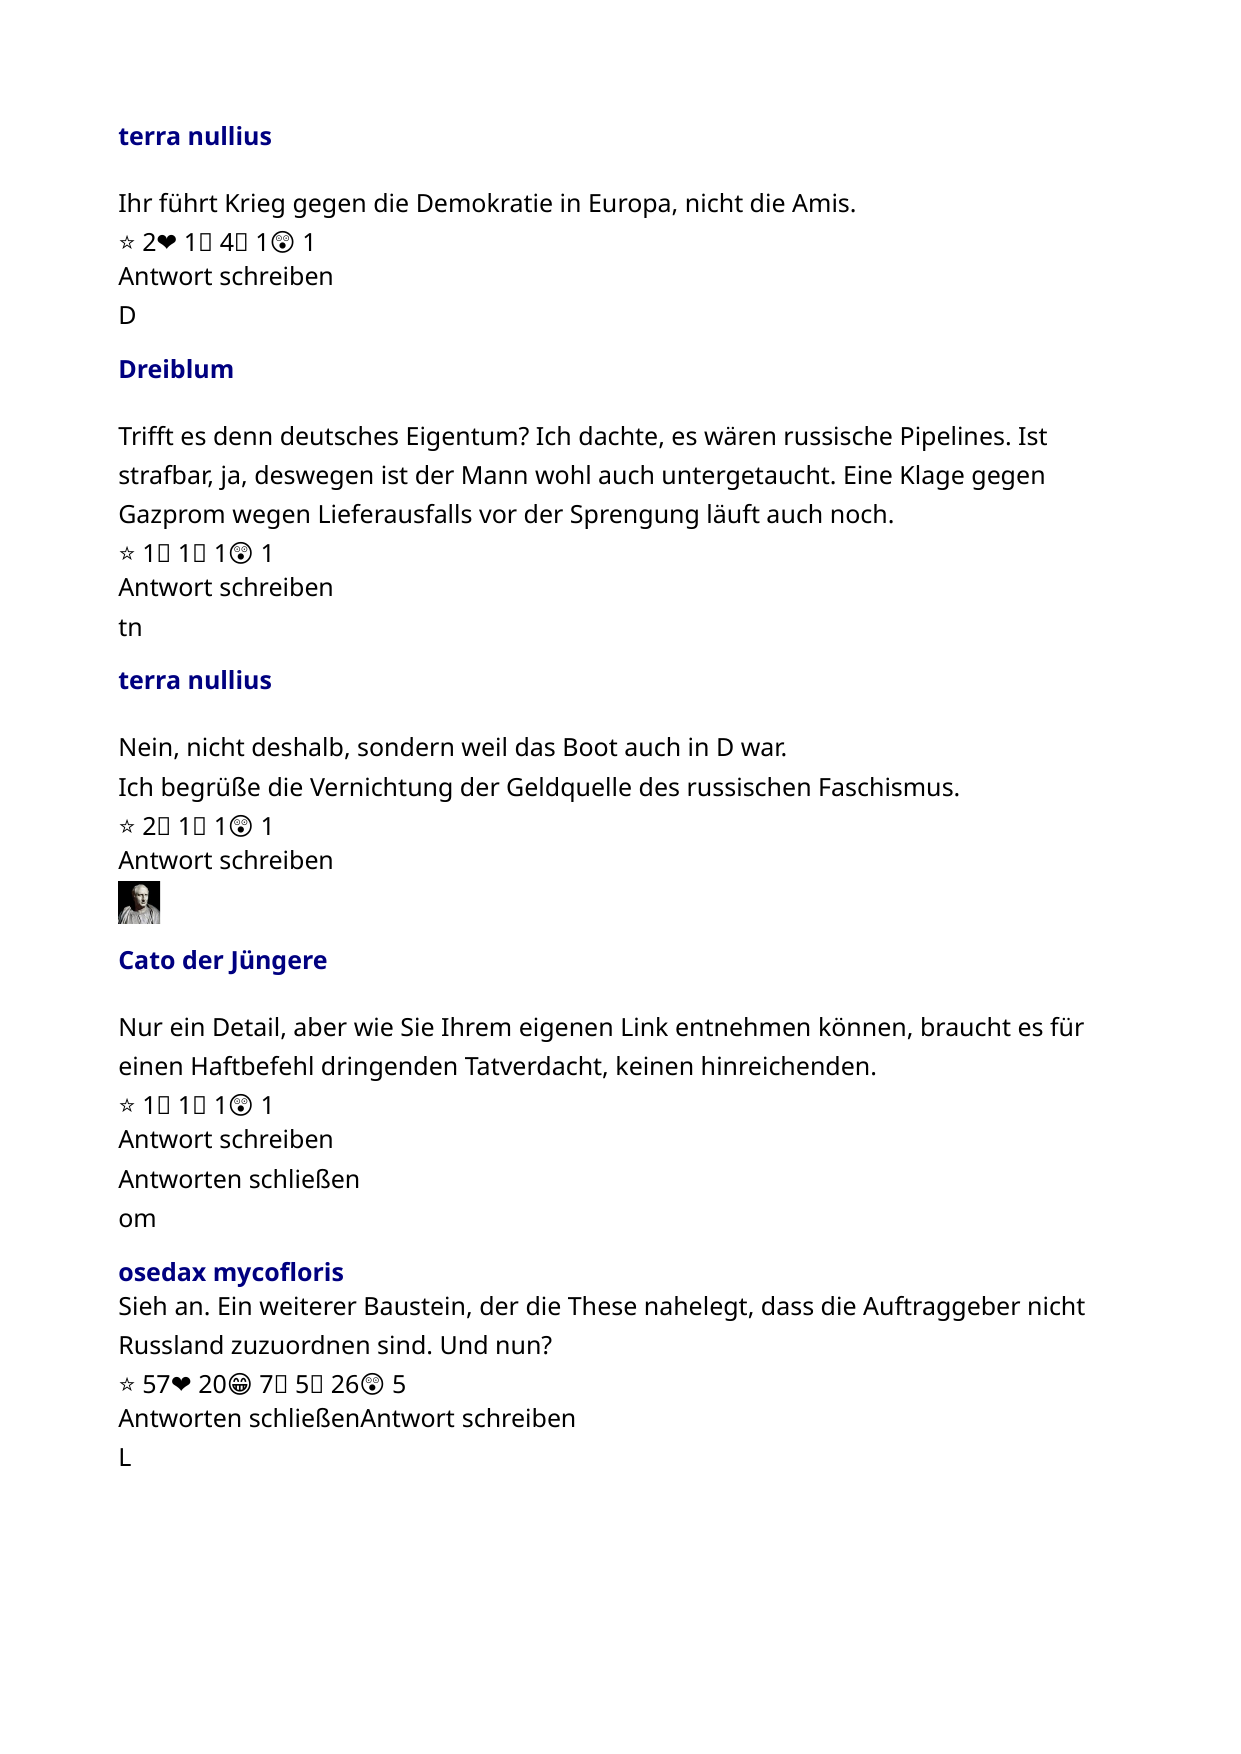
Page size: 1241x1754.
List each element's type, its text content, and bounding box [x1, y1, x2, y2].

picture [118, 881, 161, 924]
text ⭐️ 57❤️ 20😁 7🙁 5🤨 26😲 5 [118, 1367, 1122, 1401]
text ⭐️ 2🙁 1🤨 1😲 1 [118, 808, 1122, 842]
text L [118, 1440, 1122, 1474]
text Antwort schreiben [118, 258, 1122, 292]
text Antwort schreiben [118, 1122, 1122, 1156]
text tn [118, 609, 1122, 643]
text Antwort schreiben [118, 570, 1122, 604]
text Nur ein Detail, aber wie Sie Ihrem eigenen Link entnehmen können, braucht es für einen Haftbefehl dringenden Tatverdacht, keinen hinreichenden. [118, 1010, 1122, 1083]
subtitle terra nullius [118, 663, 1122, 697]
text Trifft es denn deutsches Eigentum? Ich dachte, es wären russische Pipelines. Ist strafbar, ja, deswegen ist der Mann wohl auch untergetaucht. Eine Klage gegen Gazprom wegen Lieferausfalls vor der Sprengung läuft auch noch. [118, 418, 1122, 531]
text Antworten schließenAntwort schreiben [118, 1401, 1122, 1435]
text ⭐️ 1🙁 1🤨 1😲 1 [118, 1088, 1122, 1122]
text ⭐️ 2❤️ 1🙁 4🤨 1😲 1 [118, 224, 1122, 258]
subtitle Dreiblum [118, 351, 1122, 385]
text D [118, 298, 1122, 332]
subtitle osedax mycofloris [118, 1254, 1122, 1288]
subtitle Cato der Jüngere [118, 943, 1122, 977]
text om [118, 1200, 1122, 1234]
text Ihr führt Krieg gegen die Demokratie in Europa, nicht die Amis. [118, 185, 1122, 219]
text ⭐️ 1🙁 1🤨 1😲 1 [118, 536, 1122, 570]
text Ich begrüße die Vernichtung der Geldquelle des russischen Faschismus. [118, 769, 1122, 803]
subtitle terra nullius [118, 118, 1122, 152]
text Nein, nicht deshalb, sondern weil das Boot auch in D war. [118, 730, 1122, 764]
text Antworten schließen [118, 1161, 1122, 1195]
text Sieh an. Ein weiterer Baustein, der die These nahelegt, dass die Auftraggeber nicht Russland zuzuordnen sind. Und nun? [118, 1288, 1122, 1361]
text Antwort schreiben [118, 842, 1122, 876]
